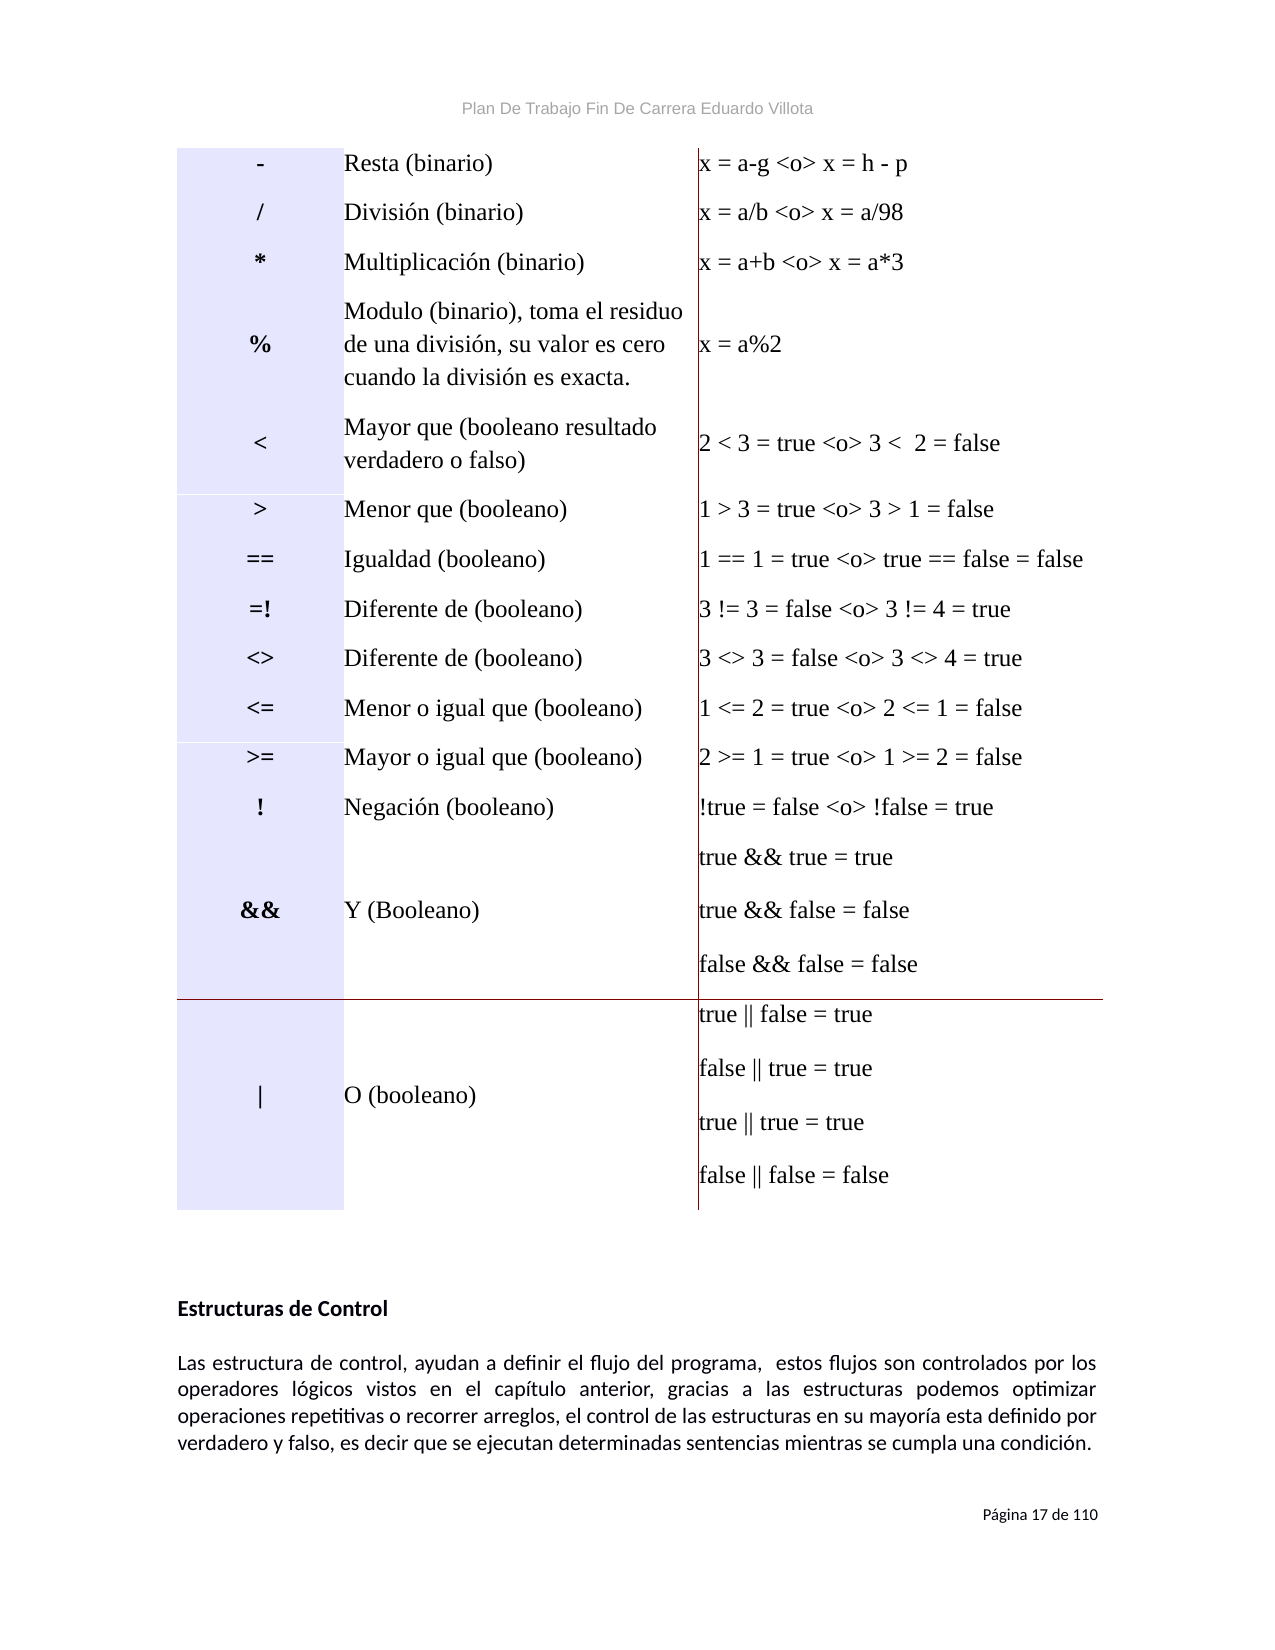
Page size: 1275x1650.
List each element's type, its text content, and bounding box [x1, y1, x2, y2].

table_cell true && true = true true && false = false false && false = false [699, 842, 1103, 999]
table_cell x = a-g <o> x = h - p [699, 148, 1103, 197]
table_cell O (booleano) [344, 1000, 698, 1210]
table_cell Menor que (booleano) [344, 495, 698, 544]
table_cell >= [177, 743, 344, 792]
table_cell Negación (booleano) [344, 792, 698, 842]
table_cell Diferente de (booleano) [344, 643, 698, 693]
table_cell % [177, 296, 344, 412]
table_cell <> [177, 643, 344, 693]
table_cell 3 != 3 = false <o> 3 != 4 = true [699, 594, 1103, 643]
table_cell ! [177, 792, 344, 842]
table_cell == [177, 544, 344, 594]
table_cell Igualdad (booleano) [344, 544, 698, 594]
table_cell x = a+b <o> x = a*3 [699, 247, 1103, 296]
table_cell 3 <> 3 = false <o> 3 <> 4 = true [699, 643, 1103, 693]
table_cell !true = false <o> !false = true [699, 792, 1103, 842]
table_cell Modulo (binario), toma el residuo de una división, su valor es cero cuando la división es exacta. [344, 296, 698, 412]
table_cell > [177, 495, 344, 544]
table_cell Y (Booleano) [344, 842, 698, 999]
table_cell / [177, 197, 344, 247]
table_cell Mayor o igual que (booleano) [344, 743, 698, 792]
table_cell | [177, 1000, 344, 1210]
table_cell x = a/b <o> x = a/98 [699, 197, 1103, 247]
text Estructuras de Control [177, 1294, 1098, 1322]
table_cell División (binario) [344, 197, 698, 247]
text Las estructura de control, ayudan a definir el flujo del programa, estos flujos son controlados por los operadores lógicos vistos en el capítulo anterior, gracias a las estructuras podemos optimizar operaciones repetitivas o recorrer arreglos, el control de las estructuras en su mayoría esta definido por verdadero y falso, es decir que se ejecutan determinadas sentencias mientras se cumpla una condición. [177, 1349, 1098, 1456]
table_cell =! [177, 594, 344, 643]
table_cell < [177, 412, 344, 494]
table_cell 2 < 3 = true <o> 3 < 2 = false [699, 412, 1103, 494]
table_cell 1 > 3 = true <o> 3 > 1 = false [699, 495, 1103, 544]
table_cell true || false = true false || true = true true || true = true false || false = false [699, 1000, 1103, 1210]
table_cell Menor o igual que (booleano) [344, 693, 698, 742]
table_cell x = a%2 [699, 296, 1103, 412]
table_cell && [177, 842, 344, 999]
table_cell - [177, 148, 344, 197]
table_cell Mayor que (booleano resultado verdadero o falso) [344, 412, 698, 494]
table_cell <= [177, 693, 344, 742]
table_cell 1 <= 2 = true <o> 2 <= 1 = false [699, 693, 1103, 742]
table_cell 1 == 1 = true <o> true == false = false [699, 544, 1103, 594]
table_cell Diferente de (booleano) [344, 594, 698, 643]
table_cell Multiplicación (binario) [344, 247, 698, 296]
table_cell * [177, 247, 344, 296]
table_cell 2 >= 1 = true <o> 1 >= 2 = false [699, 743, 1103, 792]
table_cell Resta (binario) [344, 148, 698, 197]
